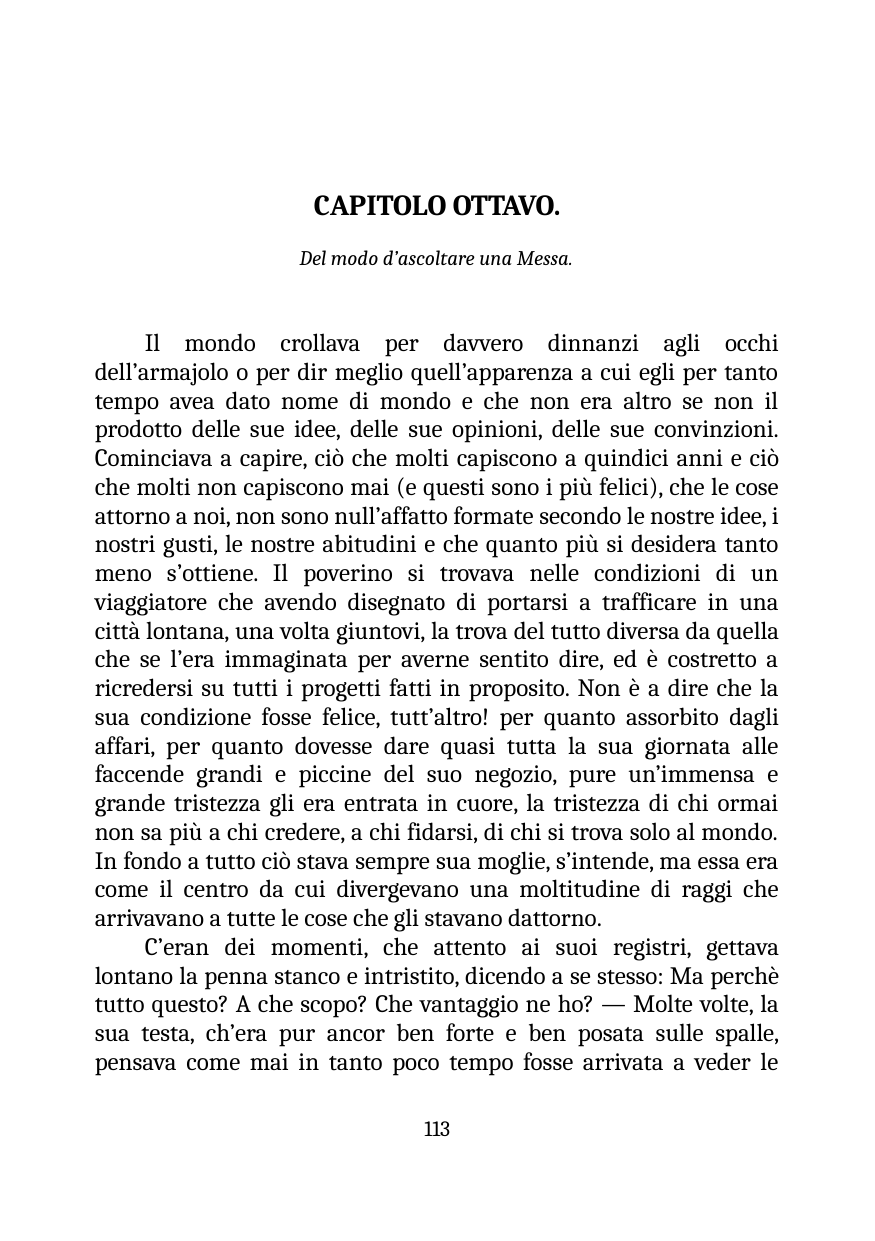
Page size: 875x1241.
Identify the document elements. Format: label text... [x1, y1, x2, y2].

subtitle Del modo d’ascoltare una Messa. [94, 246, 779, 270]
text C’eran dei momenti, che attento ai suoi registri, gettava lontano la penna stanco e intristito, dicendo a se stesso: Ma perchè tutto questo? A che scopo? Che vantaggio ne ho? — Molte volte, la sua testa, ch’era pur ancor ben forte e ben posata sulle spalle, pensava come mai in tanto poco tempo fosse arrivata a veder le [94, 933, 779, 1077]
subtitle CAPITOLO OTTAVO. [94, 189, 779, 222]
text Il mondo crollava per davvero dinnanzi agli occhi dell’armajolo o per dir meglio quell’apparenza a cui egli per tanto tempo avea dato nome di mondo e che non era altro se non il prodotto delle sue idee, delle sue opinioni, delle sue convinzioni. Cominciava a capire, ciò che molti capiscono a quindici anni e ciò che molti non capiscono mai (e questi sono i più felici), che le cose attorno a noi, non sono null’affatto formate secondo le nostre idee, i nostri gusti, le nostre abitudini e che quanto più si desidera tanto meno s’ottiene. Il poverino si trovava nelle condizioni di un viaggiatore che avendo disegnato di portarsi a trafficare in una città lontana, una volta giuntovi, la trova del tutto diversa da quella che se l’era immaginata per averne sentito dire, ed è costretto a ricredersi su tutti i progetti fatti in proposito. Non è a dire che la sua condizione fosse felice, tutt’altro! per quanto assorbito dagli affari, per quanto dovesse dare quasi tutta la sua giornata alle faccende grandi e piccine del suo negozio, pure un’immensa e grande tristezza gli era entrata in cuore, la tristezza di chi ormai non sa più a chi credere, a chi fidarsi, di chi si trova solo al mondo. In fondo a tutto ciò stava sempre sua moglie, s’intende, ma essa era come il centro da cui divergevano una moltitudine di raggi che arrivavano a tutte le cose che gli stavano dattorno. [94, 329, 779, 933]
